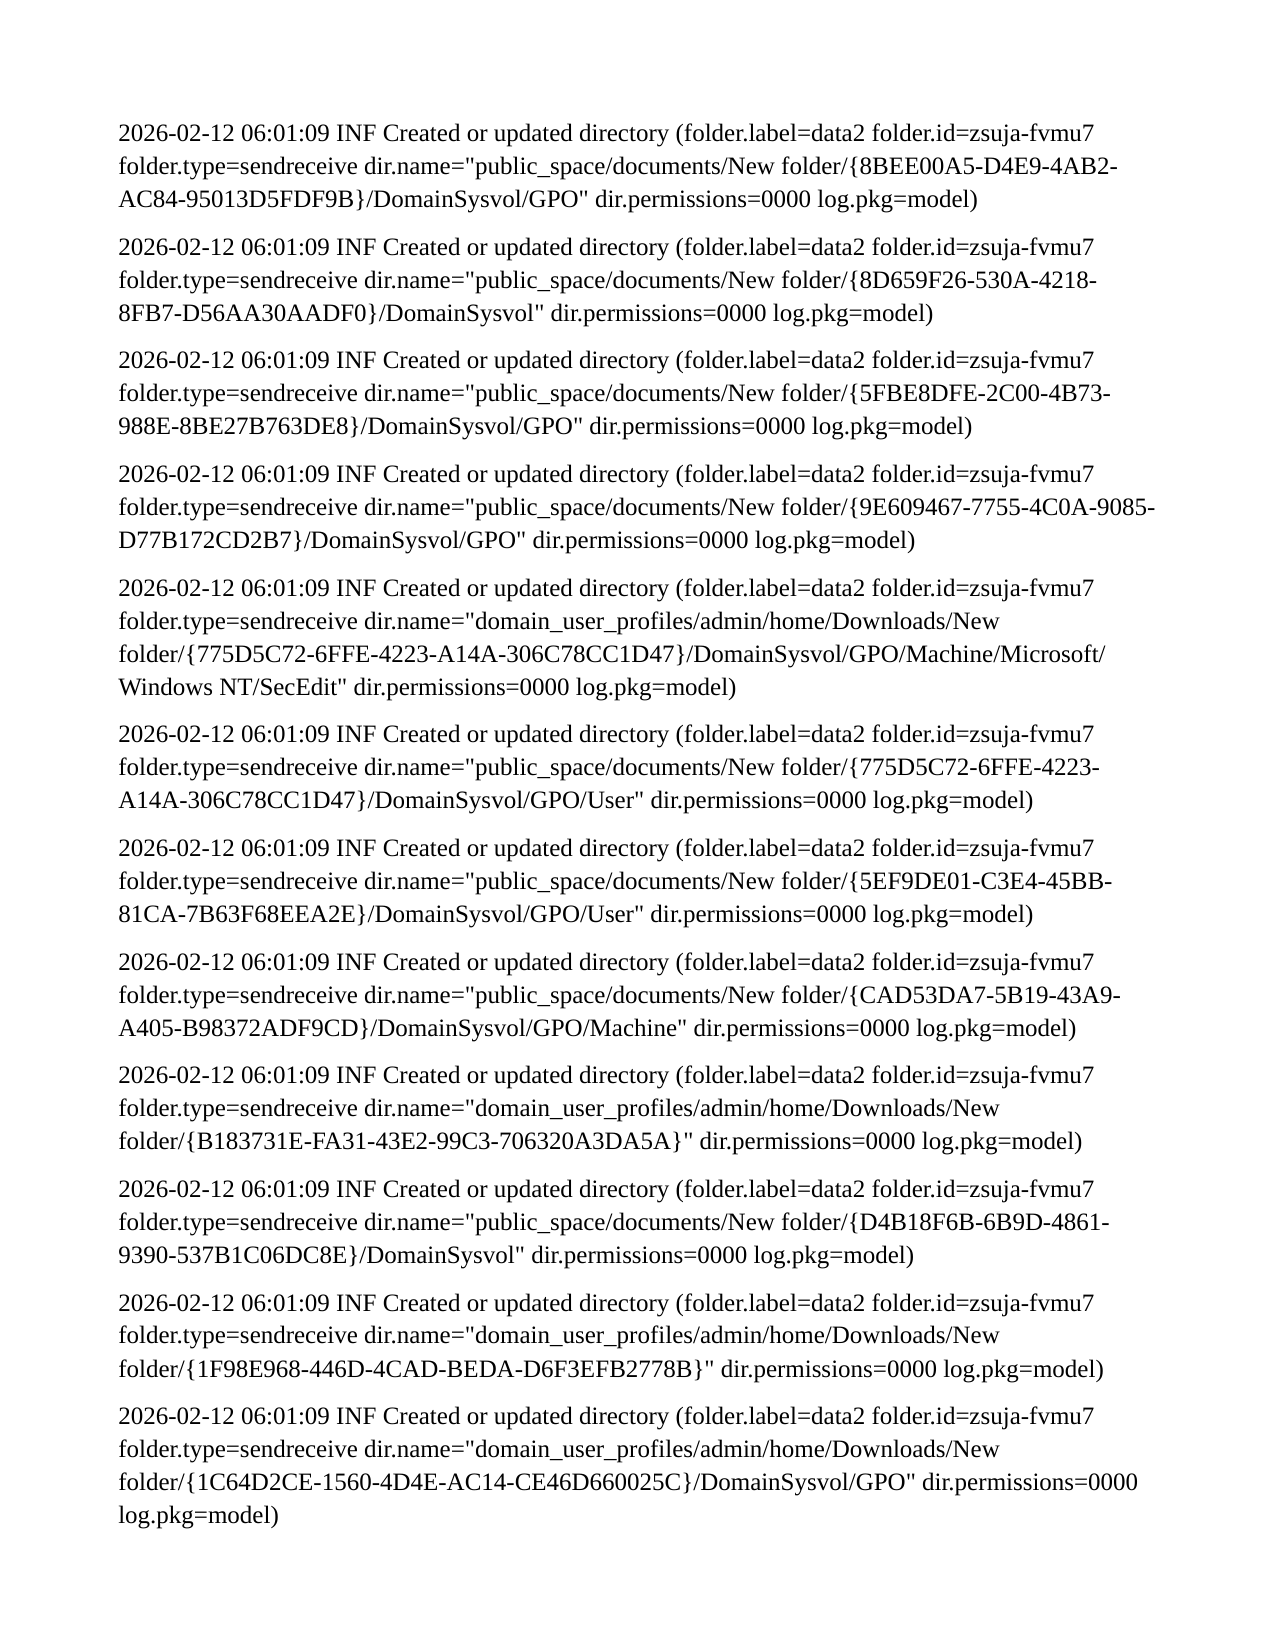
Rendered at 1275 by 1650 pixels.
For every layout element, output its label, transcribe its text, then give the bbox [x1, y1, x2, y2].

text 2026-02-12 06:01:09 INF Created or updated directory (folder.label=data2 folder.id=zsuja-fvmu7 folder.type=sendreceive dir.name="public_space/documents/New folder/{9E609467-7755-4C0A-9085-D77B172CD2B7}/DomainSysvol/GPO" dir.permissions=0000 log.pkg=model) [118, 459, 1157, 554]
text 2026-02-12 06:01:09 INF Created or updated directory (folder.label=data2 folder.id=zsuja-fvmu7 folder.type=sendreceive dir.name="public_space/documents/New folder/{8BEE00A5-D4E9-4AB2-AC84-95013D5FDF9B}/DomainSysvol/GPO" dir.permissions=0000 log.pkg=model) [118, 118, 1157, 213]
text 2026-02-12 06:01:09 INF Created or updated directory (folder.label=data2 folder.id=zsuja-fvmu7 folder.type=sendreceive dir.name="public_space/documents/New folder/{5FBE8DFE-2C00-4B73-988E-8BE27B763DE8}/DomainSysvol/GPO" dir.permissions=0000 log.pkg=model) [118, 345, 1157, 440]
text 2026-02-12 06:01:09 INF Created or updated directory (folder.label=data2 folder.id=zsuja-fvmu7 folder.type=sendreceive dir.name="domain_user_profiles/admin/home/Downloads/New folder/{1C64D2CE-1560-4D4E-AC14-CE46D660025C}/DomainSysvol/GPO" dir.permissions=0000 log.pkg=model) [118, 1401, 1157, 1529]
text 2026-02-12 06:01:09 INF Created or updated directory (folder.label=data2 folder.id=zsuja-fvmu7 folder.type=sendreceive dir.name="domain_user_profiles/admin/home/Downloads/New folder/{775D5C72-6FFE-4223-A14A-306C78CC1D47}/DomainSysvol/GPO/Machine/Microsoft/Windows NT/SecEdit" dir.permissions=0000 log.pkg=model) [118, 573, 1157, 701]
text 2026-02-12 06:01:09 INF Created or updated directory (folder.label=data2 folder.id=zsuja-fvmu7 folder.type=sendreceive dir.name="public_space/documents/New folder/{D4B18F6B-6B9D-4861-9390-537B1C06DC8E}/DomainSysvol" dir.permissions=0000 log.pkg=model) [118, 1174, 1157, 1269]
text 2026-02-12 06:01:09 INF Created or updated directory (folder.label=data2 folder.id=zsuja-fvmu7 folder.type=sendreceive dir.name="public_space/documents/New folder/{CAD53DA7-5B19-43A9-A405-B98372ADF9CD}/DomainSysvol/GPO/Machine" dir.permissions=0000 log.pkg=model) [118, 947, 1157, 1041]
text 2026-02-12 06:01:09 INF Created or updated directory (folder.label=data2 folder.id=zsuja-fvmu7 folder.type=sendreceive dir.name="public_space/documents/New folder/{775D5C72-6FFE-4223-A14A-306C78CC1D47}/DomainSysvol/GPO/User" dir.permissions=0000 log.pkg=model) [118, 719, 1157, 814]
text 2026-02-12 06:01:09 INF Created or updated directory (folder.label=data2 folder.id=zsuja-fvmu7 folder.type=sendreceive dir.name="domain_user_profiles/admin/home/Downloads/New folder/{B183731E-FA31-43E2-99C3-706320A3DA5A}" dir.permissions=0000 log.pkg=model) [118, 1060, 1157, 1155]
text 2026-02-12 06:01:09 INF Created or updated directory (folder.label=data2 folder.id=zsuja-fvmu7 folder.type=sendreceive dir.name="public_space/documents/New folder/{8D659F26-530A-4218-8FB7-D56AA30AADF0}/DomainSysvol" dir.permissions=0000 log.pkg=model) [118, 232, 1157, 327]
text 2026-02-12 06:01:09 INF Created or updated directory (folder.label=data2 folder.id=zsuja-fvmu7 folder.type=sendreceive dir.name="public_space/documents/New folder/{5EF9DE01-C3E4-45BB-81CA-7B63F68EEA2E}/DomainSysvol/GPO/User" dir.permissions=0000 log.pkg=model) [118, 833, 1157, 928]
text 2026-02-12 06:01:09 INF Created or updated directory (folder.label=data2 folder.id=zsuja-fvmu7 folder.type=sendreceive dir.name="domain_user_profiles/admin/home/Downloads/New folder/{1F98E968-446D-4CAD-BEDA-D6F3EFB2778B}" dir.permissions=0000 log.pkg=model) [118, 1288, 1157, 1382]
